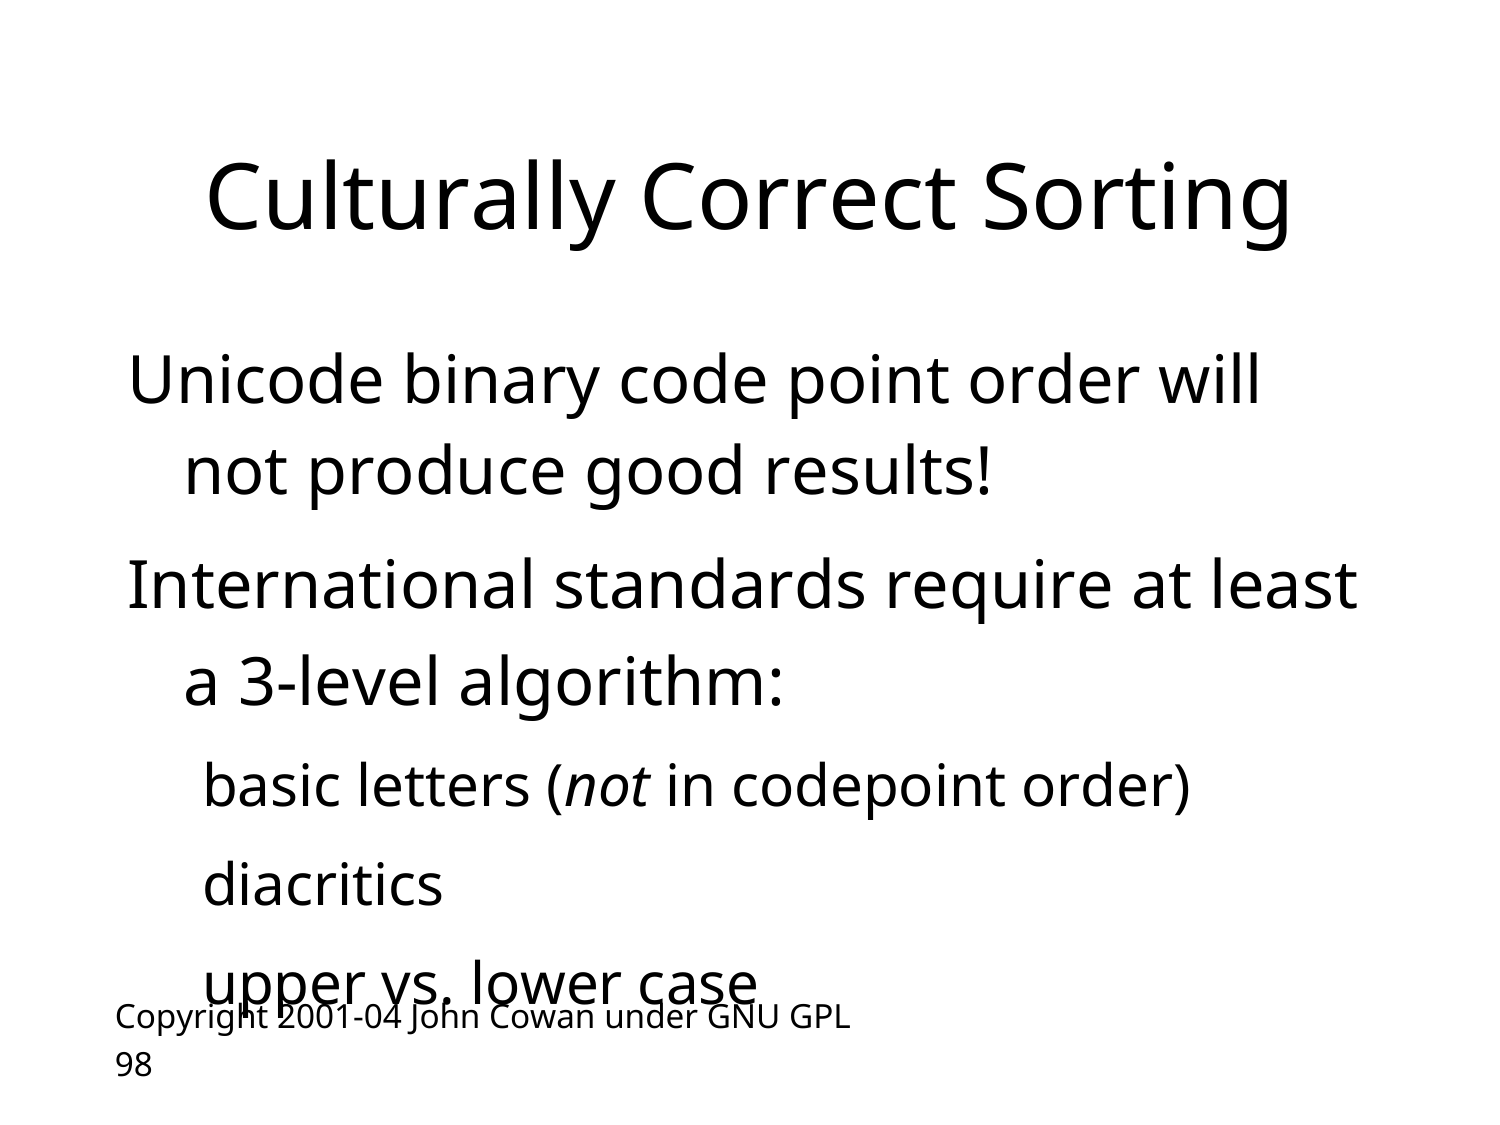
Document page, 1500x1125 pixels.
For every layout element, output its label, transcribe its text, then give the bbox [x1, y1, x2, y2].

title Culturally Correct Sorting [112, 99, 1388, 288]
list Unicode binary code point order will not produce good results! International standards require at least a 3-level algorithm: basic letters (not in codepoint order) diacritics upper vs. lower case [112, 324, 1388, 1000]
